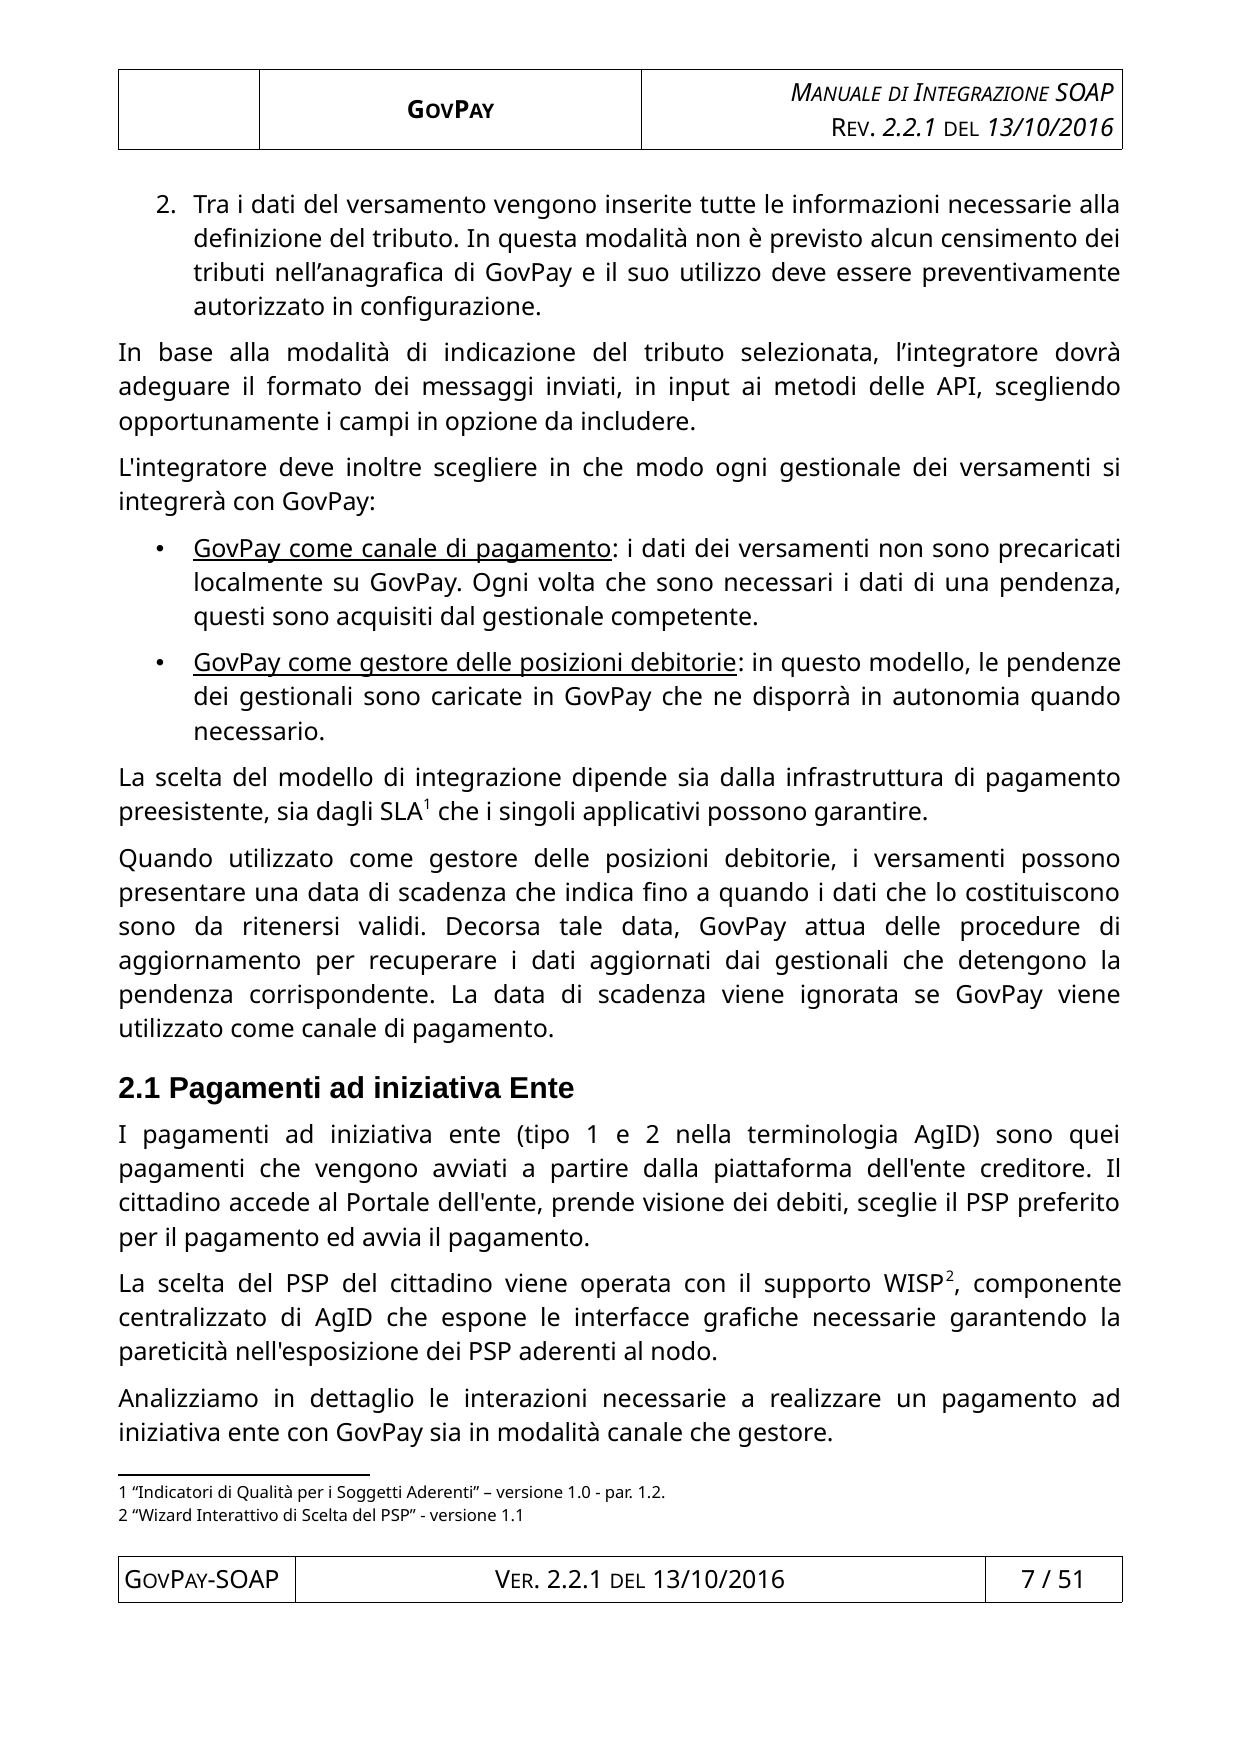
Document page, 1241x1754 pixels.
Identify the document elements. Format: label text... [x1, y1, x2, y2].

list GovPay come gestore delle posizioni debitorie: in questo modello, le pendenze dei gestionali sono caricate in GovPay che ne disporrà in autonomia quando necessario. [156, 645, 1122, 747]
text Quando utilizzato come gestore delle posizioni debitorie, i versamenti possono presentare una data di scadenza che indica fino a quando i dati che lo costituiscono sono da ritenersi validi. Decorsa tale data, GovPay attua delle procedure di aggiornamento per recuperare i dati aggiornati dai gestionali che detengono la pendenza corrispondente. La data di scadenza viene ignorata se GovPay viene utilizzato come canale di pagamento. [118, 840, 1122, 1045]
text “Indicatori di Qualità per i Soggetti Aderenti” – versione 1.0 - par. 1.2. [118, 1481, 1122, 1504]
text I pagamenti ad iniziativa ente (tipo 1 e 2 nella terminologia AgID) sono quei pagamenti che vengono avviati a partire dalla piattaforma dell'ente creditore. Il cittadino accede al Portale dell'ente, prende visione dei debiti, sceglie il PSP preferito per il pagamento ed avvia il pagamento. [118, 1117, 1122, 1253]
text La scelta del modello di integrazione dipende sia dalla infrastruttura di pagamento preesistente, sia dagli SLA che i singoli applicativi possono garantire. [118, 760, 1122, 828]
text L'integratore deve inoltre scegliere in che modo ogni gestionale dei versamenti si integrerà con GovPay: [118, 450, 1122, 518]
list GovPay come canale di pagamento: i dati dei versamenti non sono precaricati localmente su GovPay. Ogni volta che sono necessari i dati di una pendenza, questi sono acquisiti dal gestionale competente. [156, 530, 1122, 632]
subtitle Pagamenti ad iniziativa Ente [118, 1070, 1122, 1104]
text “Wizard Interattivo di Scelta del PSP” - versione 1.1 [118, 1504, 1122, 1527]
text Analizziamo in dettaglio le interazioni necessarie a realizzare un pagamento ad iniziativa ente con GovPay sia in modalità canale che gestore. [118, 1380, 1122, 1448]
text La scelta del PSP del cittadino viene operata con il supporto WISP, componente centralizzato di AgID che espone le interfacce grafiche necessarie garantendo la pareticità nell'esposizione dei PSP aderenti al nodo. [118, 1266, 1122, 1368]
text In base alla modalità di indicazione del tributo selezionata, l’integratore dovrà adeguare il formato dei messaggi inviati, in input ai metodi delle API, scegliendo opportunamente i campi in opzione da includere. [118, 335, 1122, 437]
list Tra i dati del versamento vengono inserite tutte le informazioni necessarie alla definizione del tributo. In questa modalità non è previsto alcun censimento dei tributi nell’anagrafica di GovPay e il suo utilizzo deve essere preventivamente autorizzato in configurazione. [156, 186, 1122, 322]
